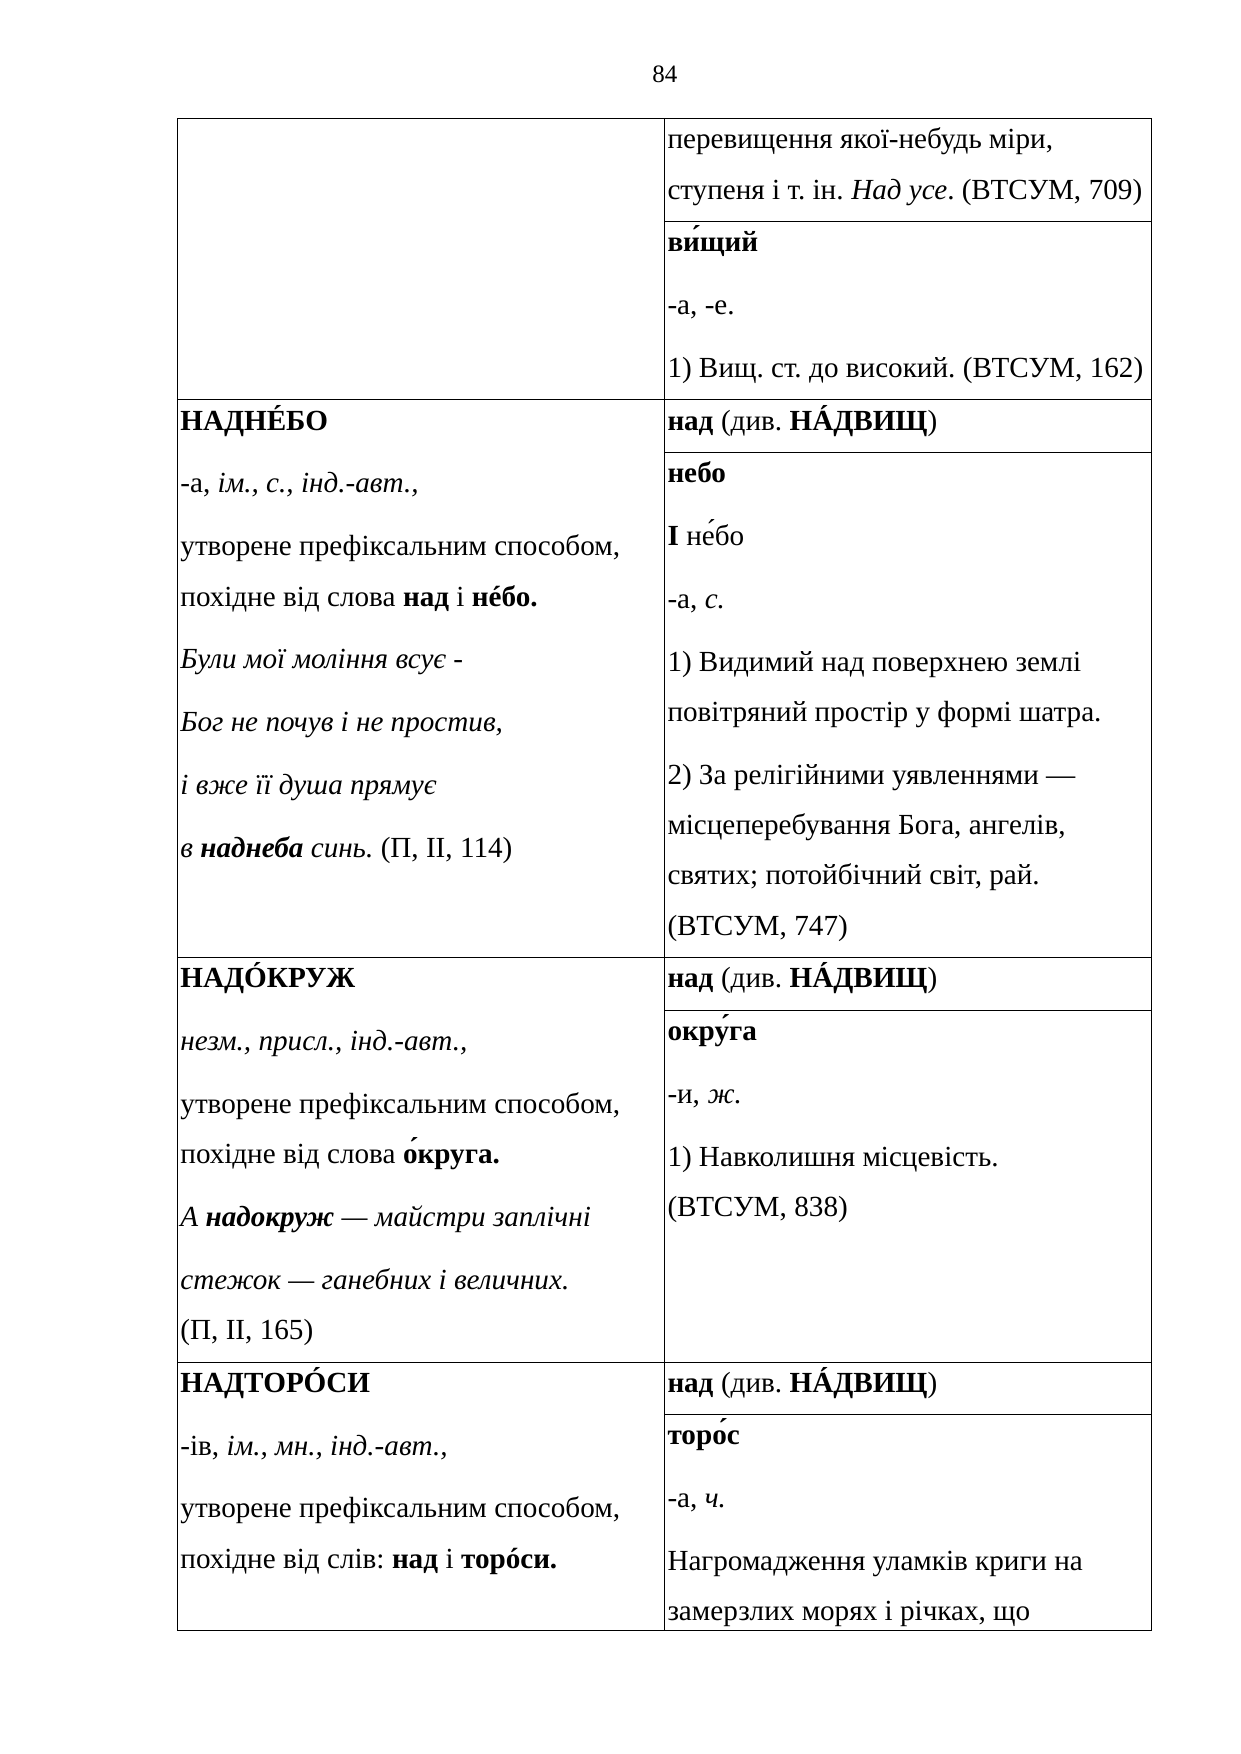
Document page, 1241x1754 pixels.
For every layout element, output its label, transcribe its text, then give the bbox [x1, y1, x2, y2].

table_cell торо́с -а, ч. Нагромадження уламків криги на замерзлих морях і річках, що [665, 1415, 1151, 1630]
table_cell небо I не́бо -а, с. 1) Видимий над поверхнею землі повітряний простір у формі шатра. 2) За релігійними уявленнями — місцеперебування Бога, ангелів, святих; потойбічний світ, рай. (ВТСУМ, 747) [665, 453, 1151, 957]
table_cell НАДÓКРУЖ незм., присл., інд.-авт., утворене префіксальним способом, похідне від слова о́круга. А надокруж — майстри заплічні стежок — ганебних і величних. (П, ІІ, 165) [178, 958, 664, 1361]
table_cell ви́щий -а, -е. 1) Вищ. ст. до високий. (ВТСУМ, 162) [665, 222, 1151, 399]
table_cell над (див. НÁДВИЩ) [665, 1363, 1151, 1414]
table_cell НАДНÉБО -а, ім., с., інд.-авт., утворене префіксальним способом, похідне від слова над і нéбо. Були мої моління всує - Бог не почув і не простив, і вже її душа прямує в наднеба синь. (П, ІІ, 114) [178, 400, 664, 957]
table_cell перевищення якої-небудь міри, ступеня і т. ін. Над усе. (ВТСУМ, 709) [665, 119, 1151, 221]
table_cell НАДТОРÓСИ -ів, ім., мн., інд.-авт., утворене префіксальним способом, похідне від слів: над і торóси. [178, 1363, 664, 1630]
table_cell над (див. НÁДВИЩ) [665, 400, 1151, 452]
table_cell над (див. НÁДВИЩ) [665, 958, 1151, 1009]
table_cell [178, 119, 664, 399]
table_cell окру́га -и, ж. 1) Навколишня місцевість. (ВТСУМ, 838) [665, 1011, 1151, 1361]
